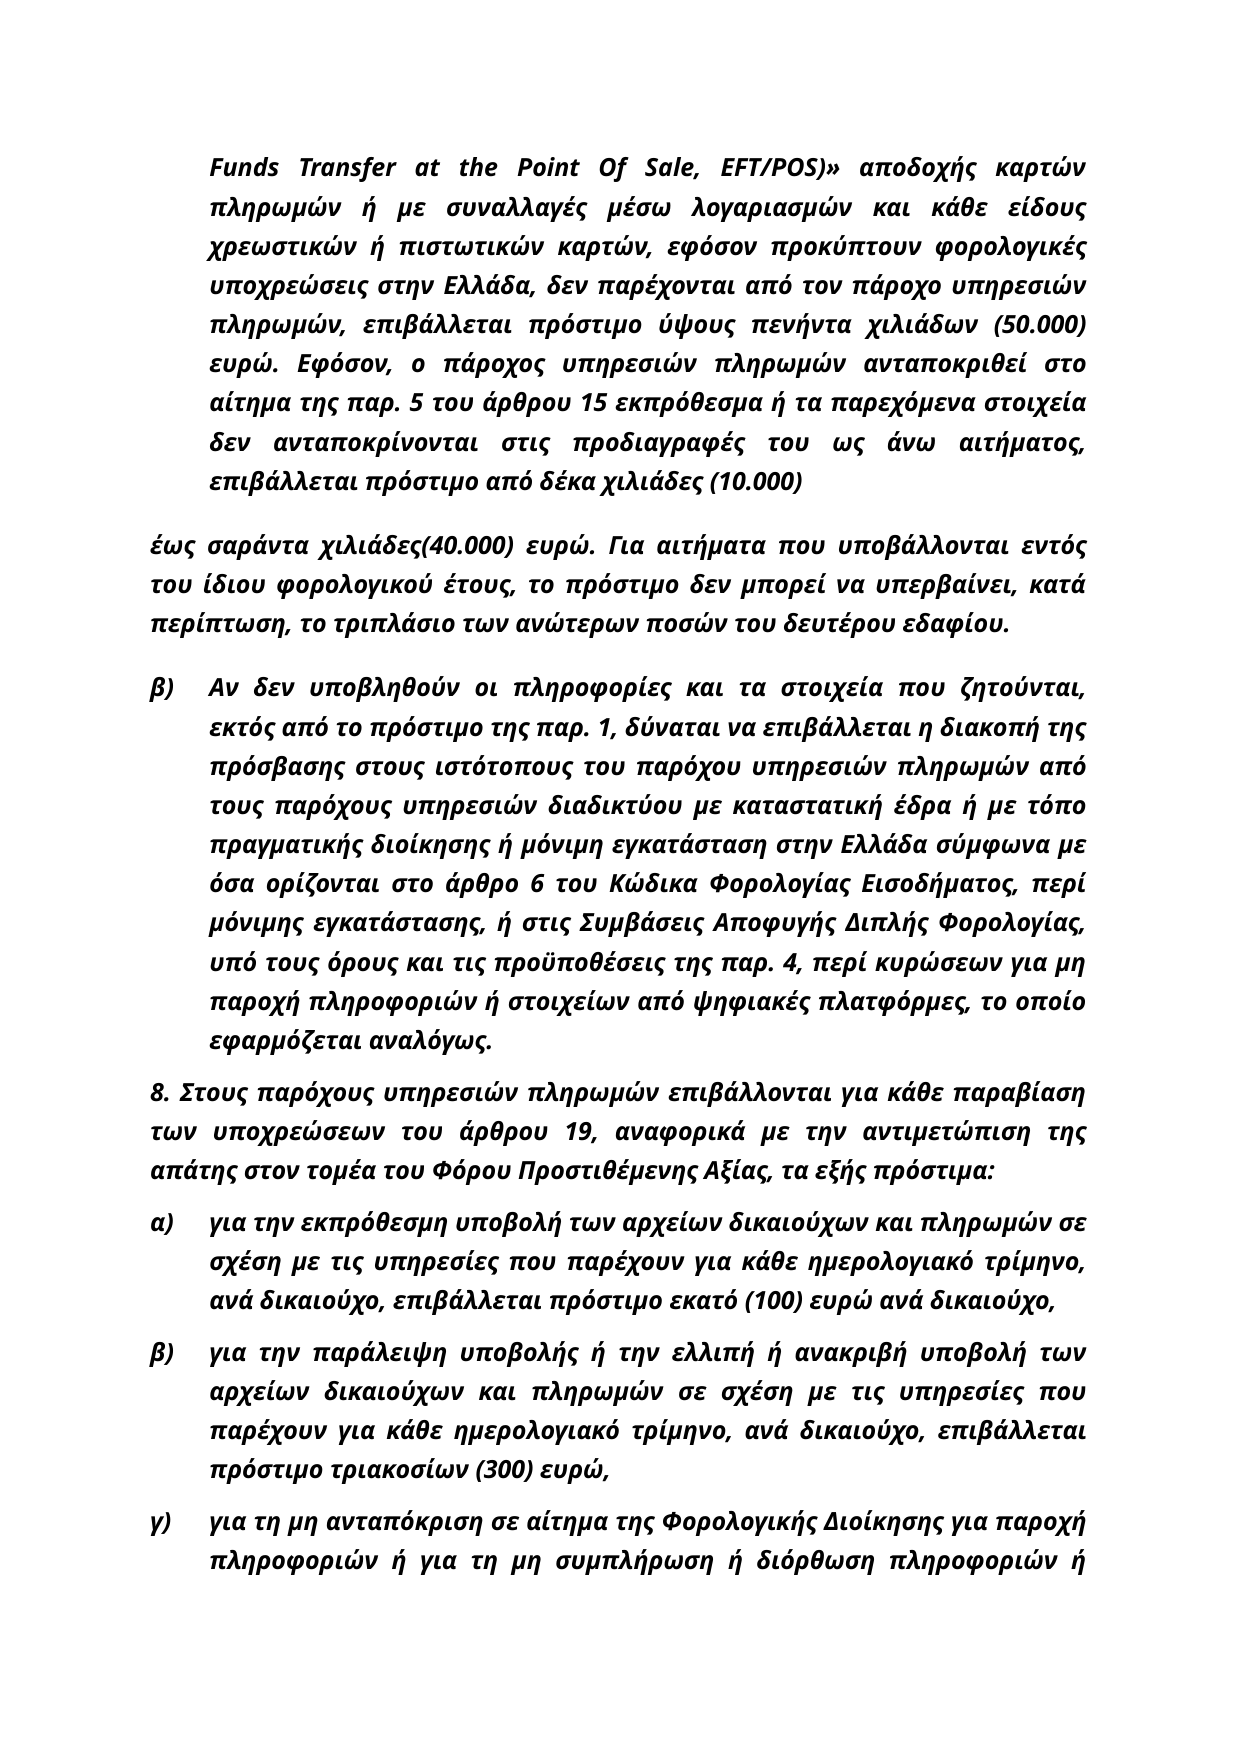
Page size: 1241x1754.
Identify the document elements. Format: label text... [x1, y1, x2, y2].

text 8. Στους παρόχους υπηρεσιών πληρωμών επιβάλλονται για κάθε παραβίαση των υποχρεώσεων του άρθρου 19, αναφορικά με την αντιμετώπιση της απάτης στον τομέα του Φόρου Προστιθέμενης Αξίας, τα εξής πρόστιμα: [150, 1074, 1090, 1187]
text έως σαράντα χιλιάδες(40.000) ευρώ. Για αιτήματα που υποβάλλονται εντός του ίδιου φορολογικού έτους, το πρόστιμο δεν μπορεί να υπερβαίνει, κατά περίπτωση, το τριπλάσιο των ανώτερων ποσών του δευτέρου εδαφίου. [150, 527, 1090, 640]
list α) για την εκπρόθεσμη υποβολή των αρχείων δικαιούχων και πληρωμών σε σχέση με τις υπηρεσίες που παρέχουν για κάθε ημερολογιακό τρίμηνο, ανά δικαιούχο, επιβάλλεται πρόστιμο εκατό (100) ευρώ ανά δικαιούχο, [150, 1204, 1090, 1317]
list Funds Transfer at the Point Of Sale, EFT/POS)» αποδοχής καρτών πληρωμών ή με συναλλαγές μέσω λογαριασμών και κάθε είδους χρεωστικών ή πιστωτικών καρτών, εφόσον προκύπτουν φορολογικές υποχρεώσεις στην Ελλάδα, δεν παρέχονται από τον πάροχο υπηρεσιών πληρωμών, επιβάλλεται πρόστιμο ύψους πενήντα χιλιάδων (50.000) ευρώ. Εφόσον, ο πάροχος υπηρεσιών πληρωμών ανταποκριθεί στο αίτημα της παρ. 5 του άρθρου 15 εκπρόθεσμα ή τα παρεχόμενα στοιχεία δεν ανταποκρίνονται στις προδιαγραφές του ως άνω αιτήματος, επιβάλλεται πρόστιμο από δέκα χιλιάδες (10.000) [150, 150, 1090, 497]
list β) για την παράλειψη υποβολής ή την ελλιπή ή ανακριβή υποβολή των αρχείων δικαιούχων και πληρωμών σε σχέση με τις υπηρεσίες που παρέχουν για κάθε ημερολογιακό τρίμηνο, ανά δικαιούχο, επιβάλλεται πρόστιμο τριακοσίων (300) ευρώ, [150, 1334, 1090, 1486]
list γ) για τη μη ανταπόκριση σε αίτημα της Φορολογικής Διοίκησης για παροχή πληροφοριών ή για τη μη συμπλήρωση ή διόρθωση πληροφοριών ή [150, 1503, 1090, 1577]
list β) Αν δεν υποβληθούν οι πληροφορίες και τα στοιχεία που ζητούνται, εκτός από το πρόστιμο της παρ. 1, δύναται να επιβάλλεται η διακοπή της πρόσβασης στους ιστότοπους του παρόχου υπηρεσιών πληρωμών από τους παρόχους υπηρεσιών διαδικτύου με καταστατική έδρα ή με τόπο πραγματικής διοίκησης ή μόνιμη εγκατάσταση στην Ελλάδα σύμφωνα με όσα ορίζονται στο άρθρο 6 του Κώδικα Φορολογίας Εισοδήματος, περί μόνιμης εγκατάστασης, ή στις Συμβάσεις Αποφυγής Διπλής Φορολογίας, υπό τους όρους και τις προϋποθέσεις της παρ. 4, περί κυρώσεων για μη παροχή πληροφοριών ή στοιχείων από ψηφιακές πλατφόρμες, το οποίο εφαρμόζεται αναλόγως. [150, 670, 1090, 1057]
